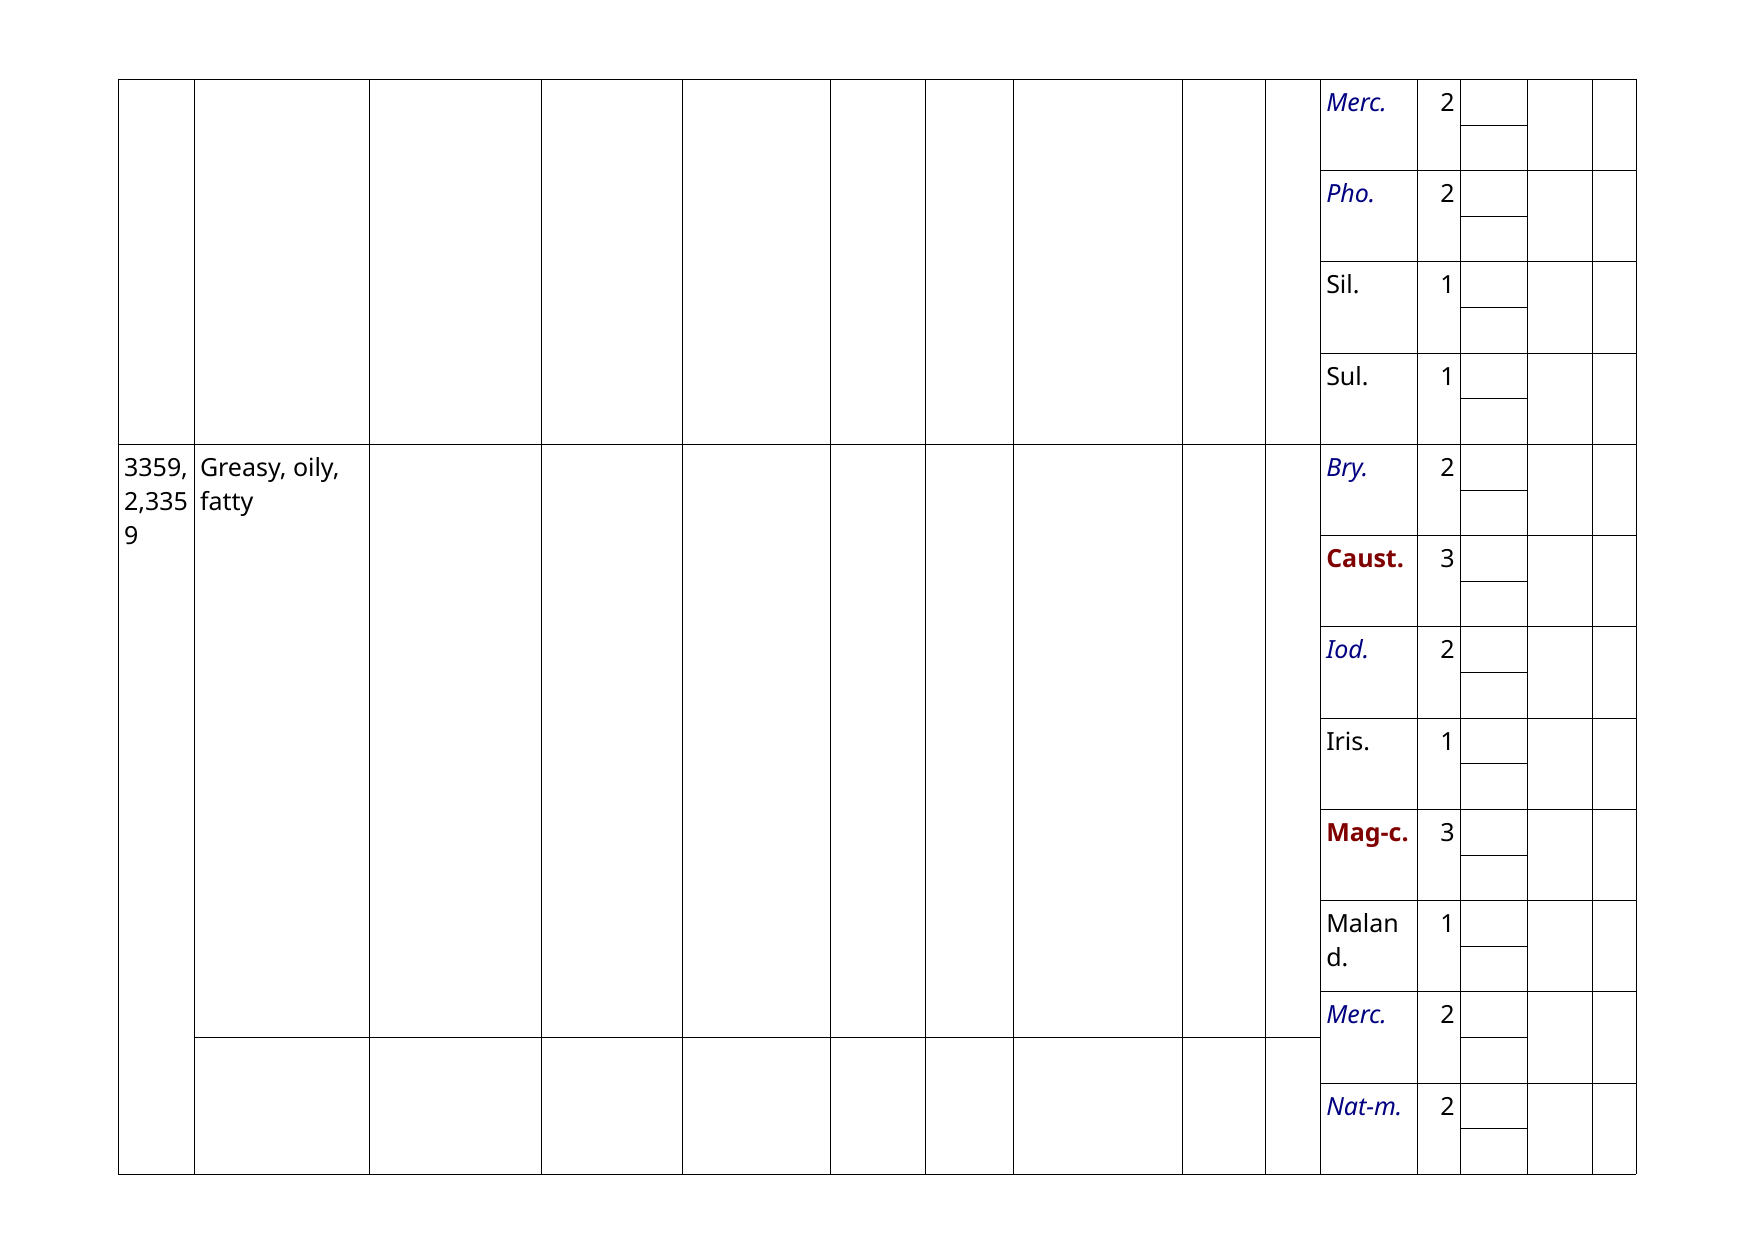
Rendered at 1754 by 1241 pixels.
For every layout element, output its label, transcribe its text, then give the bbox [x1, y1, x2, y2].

table_cell [1528, 1084, 1592, 1174]
table_cell Maland. [1321, 901, 1417, 991]
table_cell [1461, 1084, 1527, 1128]
table_cell [542, 1038, 682, 1174]
table_cell [926, 1038, 1013, 1174]
table_cell [1461, 217, 1527, 261]
table_cell [1461, 947, 1527, 991]
table_cell [1266, 445, 1320, 1037]
table_cell [683, 1038, 830, 1174]
table_cell [1528, 627, 1592, 718]
table_cell [1528, 719, 1592, 809]
table_cell [831, 1038, 925, 1174]
table_cell [1593, 810, 1636, 900]
table_cell 2 [1418, 627, 1460, 718]
table_cell 1 [1418, 262, 1460, 353]
table_cell Sil. [1321, 262, 1417, 353]
table_cell [926, 445, 1013, 1037]
table_cell [195, 1038, 369, 1174]
table_cell [1461, 1038, 1527, 1083]
table_cell [1528, 354, 1592, 444]
table_cell [1593, 901, 1636, 991]
table_cell [370, 445, 541, 1037]
table_cell [1528, 810, 1592, 900]
table_cell [831, 80, 925, 444]
table_cell [1266, 1038, 1320, 1174]
table_cell [1461, 764, 1527, 809]
table_cell [1593, 719, 1636, 809]
table_cell 2 [1418, 992, 1460, 1083]
table_cell [1461, 627, 1527, 672]
table_cell Sul. [1321, 354, 1417, 444]
table_cell [1528, 901, 1592, 991]
table_cell [1266, 80, 1320, 444]
table_cell [1593, 354, 1636, 444]
table_cell Greasy, oily, fatty [195, 445, 369, 1037]
table_cell [370, 1038, 541, 1174]
table_cell 2 [1418, 171, 1460, 261]
table_cell Iris. [1321, 719, 1417, 809]
table_cell [1461, 536, 1527, 581]
table_cell [1461, 354, 1527, 398]
table_cell [1183, 445, 1265, 1037]
table_cell [1461, 810, 1527, 854]
table_cell [1593, 627, 1636, 718]
table_cell [1593, 171, 1636, 261]
table_cell Merc. [1321, 992, 1417, 1083]
table_cell [1461, 399, 1527, 444]
table_cell [1528, 171, 1592, 261]
table_cell 3 [1418, 810, 1460, 900]
table_cell [370, 80, 541, 444]
table_cell [1461, 171, 1527, 216]
table_cell [1528, 992, 1592, 1083]
table_cell [1461, 719, 1527, 763]
table_cell [831, 445, 925, 1037]
table_cell [1593, 992, 1636, 1083]
table_cell [542, 445, 682, 1037]
table_cell [1183, 80, 1265, 444]
table_cell Merc. [1321, 80, 1417, 170]
table_cell [1014, 1038, 1182, 1174]
table_cell 3 [1418, 536, 1460, 626]
table_cell Nat-m. [1321, 1084, 1417, 1174]
table_cell [1461, 673, 1527, 718]
table_cell 3359,2,3359 [119, 445, 194, 1174]
table_cell [1461, 80, 1527, 124]
table_cell [1014, 445, 1182, 1037]
table_cell [1461, 445, 1527, 489]
table_cell Bry. [1321, 445, 1417, 535]
table_cell [119, 80, 194, 444]
table_cell [926, 80, 1013, 444]
table_cell Pho. [1321, 171, 1417, 261]
table_cell [1461, 126, 1527, 170]
table_cell [1528, 262, 1592, 353]
table_cell [1461, 992, 1527, 1037]
table_cell 1 [1418, 901, 1460, 991]
table_cell [1461, 262, 1527, 307]
table_cell [1593, 536, 1636, 626]
table_cell [1461, 856, 1527, 900]
table_cell [1461, 308, 1527, 353]
table_cell [1461, 1129, 1527, 1174]
table_cell 2 [1418, 1084, 1460, 1174]
table_cell [1183, 1038, 1265, 1174]
table_cell [1461, 901, 1527, 946]
table_cell [683, 445, 830, 1037]
table_cell [1528, 445, 1592, 535]
table_cell [1528, 80, 1592, 170]
table_cell [683, 80, 830, 444]
table_cell [542, 80, 682, 444]
table_cell [1528, 536, 1592, 626]
table_cell [1593, 80, 1636, 170]
table_cell Caust. [1321, 536, 1417, 626]
table_cell 2 [1418, 80, 1460, 170]
table_cell [195, 80, 369, 444]
table_cell 2 [1418, 445, 1460, 535]
table_cell 1 [1418, 354, 1460, 444]
table_cell 1 [1418, 719, 1460, 809]
table_cell Mag-c. [1321, 810, 1417, 900]
table_cell Iod. [1321, 627, 1417, 718]
table_cell [1593, 1084, 1636, 1174]
table_cell [1593, 445, 1636, 535]
table_cell [1461, 582, 1527, 626]
table_cell [1014, 80, 1182, 444]
table_cell [1593, 262, 1636, 353]
table_cell [1461, 491, 1527, 535]
